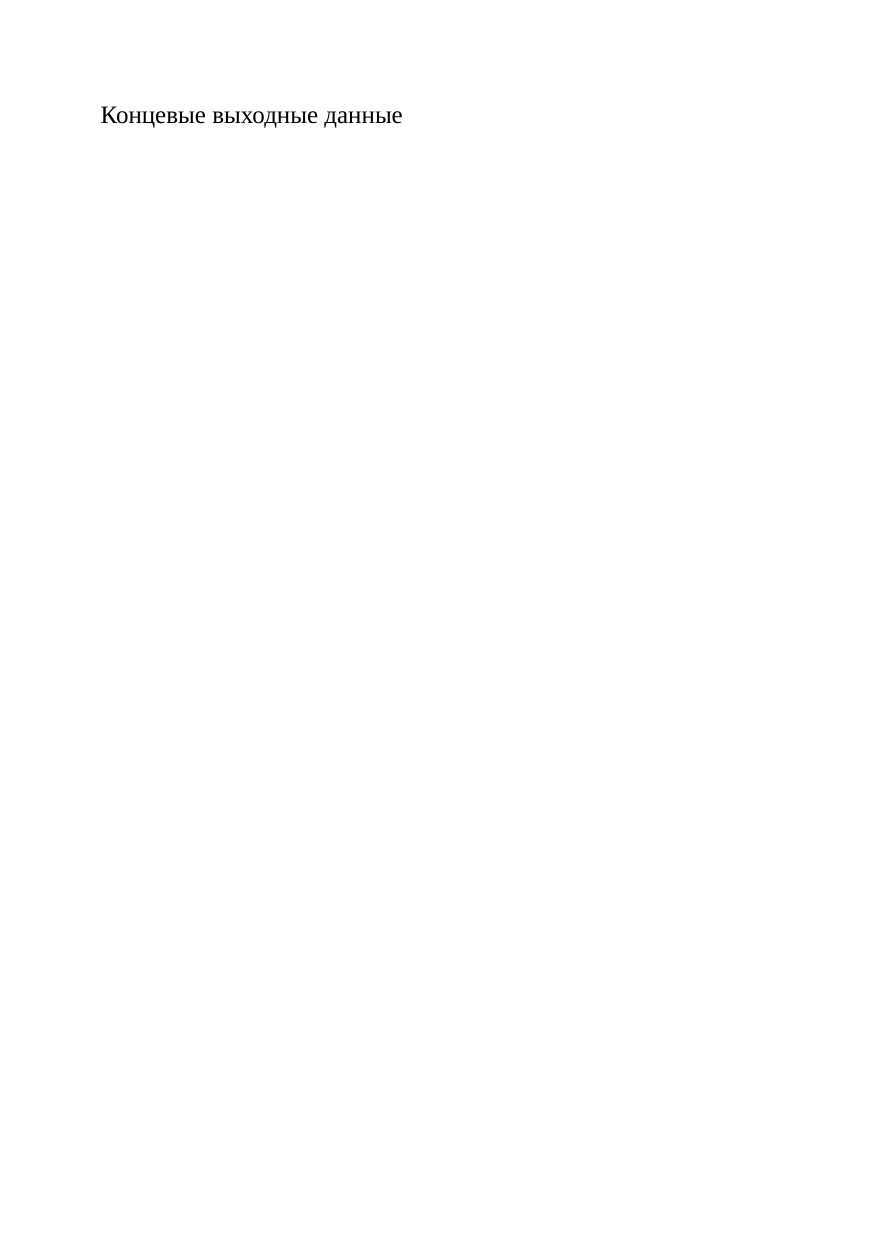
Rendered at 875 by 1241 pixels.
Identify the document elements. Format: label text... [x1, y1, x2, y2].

text Концевые выходные данные [100, 100, 774, 129]
